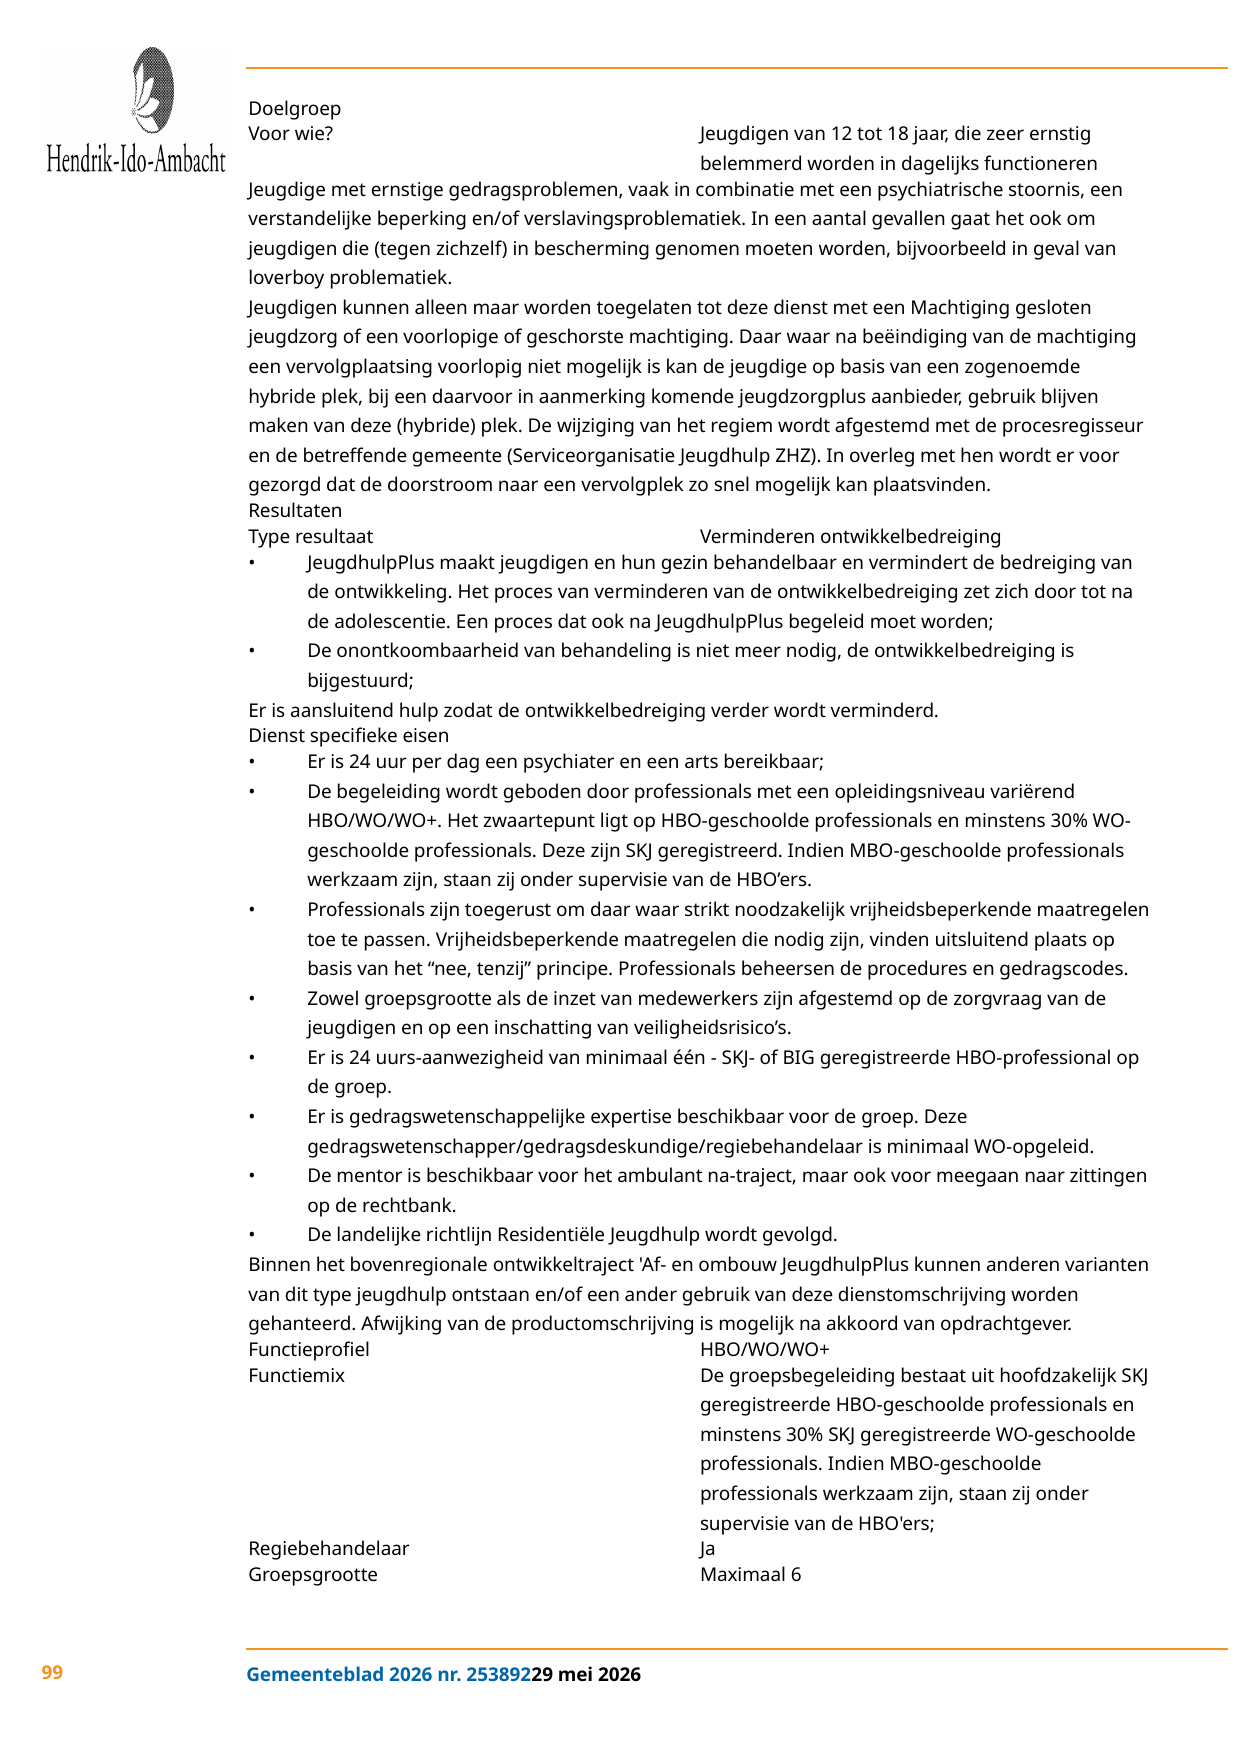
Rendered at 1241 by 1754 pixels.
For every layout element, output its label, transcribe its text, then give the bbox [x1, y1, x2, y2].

table_cell Voor wie? [248, 121, 700, 176]
table_cell Maximaal 6 [700, 1561, 1152, 1587]
table_cell [700, 95, 1152, 121]
table_cell Type resultaat [248, 523, 700, 549]
table_cell Dienst specifieke eisen [248, 723, 700, 748]
table_cell HBO/WO/WO+ [700, 1336, 1152, 1362]
table_cell Functieprofiel [248, 1336, 700, 1362]
table_cell Verminderen ontwikkelbedreiging [700, 523, 1152, 549]
table_cell [700, 723, 1152, 748]
table_cell Ja [700, 1535, 1152, 1561]
picture [41, 47, 231, 172]
table_cell Doelgroep [248, 95, 700, 121]
table_cell Jeugdigen van 12 tot 18 jaar, die zeer ernstig belemmerd worden in dagelijks functioneren [700, 121, 1152, 176]
table_cell De groepsbegeleiding bestaat uit hoofdzakelijk SKJ geregistreerde HBO-geschoolde professionals en minstens 30% SKJ geregistreerde WO-geschoolde professionals. Indien MBO-geschoolde professionals werkzaam zijn, staan zij onder supervisie van de HBO'ers; [700, 1362, 1152, 1535]
table_cell Resultaten [248, 498, 700, 523]
table_cell Groepsgrootte [248, 1561, 700, 1587]
table_cell Regiebehandelaar [248, 1535, 700, 1561]
table_cell Er is 24 uur per dag een psychiater en een arts bereikbaar; De begeleiding wordt geboden door professionals met een opleidingsniveau variërend HBO/WO/WO+. Het zwaartepunt ligt op HBO-geschoolde professionals en minstens 30% WO-geschoolde professionals. Deze zijn SKJ geregistreerd. Indien MBO-geschoolde professionals werkzaam zijn, staan zij onder supervisie van de HBO’ers. Professionals zijn toegerust om daar waar strikt noodzakelijk vrijheidsbeperkende maatregelen toe te passen. Vrijheidsbeperkende maatregelen die nodig zijn, vinden uitsluitend plaats op basis van het “nee, tenzij” principe. Professionals beheersen de procedures en gedragscodes. Zowel groepsgrootte als de inzet van medewerkers zijn afgestemd op de zorgvraag van de jeugdigen en op een inschatting van veiligheidsrisico’s. Er is 24 uurs-aanwezigheid van minimaal één - SKJ- of BIG geregistreerde HBO-professional op de groep. Er is gedragswetenschappelijke expertise beschikbaar voor de groep. Deze gedragswetenschapper/gedragsdeskundige/regiebehandelaar is minimaal WO-opgeleid. De mentor is beschikbaar voor het ambulant na-traject, maar ook voor meegaan naar zittingen op de rechtbank. De landelijke richtlijn Residentiële Jeugdhulp wordt gevolgd. Binnen het bovenregionale ontwikkeltraject 'Af- en ombouw JeugdhulpPlus kunnen anderen varianten van dit type jeugdhulp ontstaan en/of een ander gebruik van deze dienstomschrijving worden gehanteerd. Afwijking van de productomschrijving is mogelijk na akkoord van opdrachtgever. [248, 748, 1152, 1336]
table_cell [700, 498, 1152, 523]
table_cell Jeugdige met ernstige gedragsproblemen, vaak in combinatie met een psychiatrische stoornis, een verstandelijke beperking en/of verslavingsproblematiek. In een aantal gevallen gaat het ook om jeugdigen die (tegen zichzelf) in bescherming genomen moeten worden, bijvoorbeeld in geval van loverboy problematiek. Jeugdigen kunnen alleen maar worden toegelaten tot deze dienst met een Machtiging gesloten jeugdzorg of een voorlopige of geschorste machtiging. Daar waar na beëindiging van de machtiging een vervolgplaatsing voorlopig niet mogelijk is kan de jeugdige op basis van een zogenoemde hybride plek, bij een daarvoor in aanmerking komende jeugdzorgplus aanbieder, gebruik blijven maken van deze (hybride) plek. De wijziging van het regiem wordt afgestemd met de procesregisseur en de betreffende gemeente (Serviceorganisatie Jeugdhulp ZHZ). In overleg met hen wordt er voor gezorgd dat de doorstroom naar een vervolgplek zo snel mogelijk kan plaatsvinden. [248, 176, 1152, 497]
table_cell JeugdhulpPlus maakt jeugdigen en hun gezin behandelbaar en vermindert de bedreiging van de ontwikkeling. Het proces van verminderen van de ontwikkelbedreiging zet zich door tot na de adolescentie. Een proces dat ook na JeugdhulpPlus begeleid moet worden; De onontkoombaarheid van behandeling is niet meer nodig, de ontwikkelbedreiging is bijgestuurd; Er is aansluitend hulp zodat de ontwikkelbedreiging verder wordt verminderd. [248, 549, 1152, 722]
table_cell Functiemix [248, 1362, 700, 1535]
